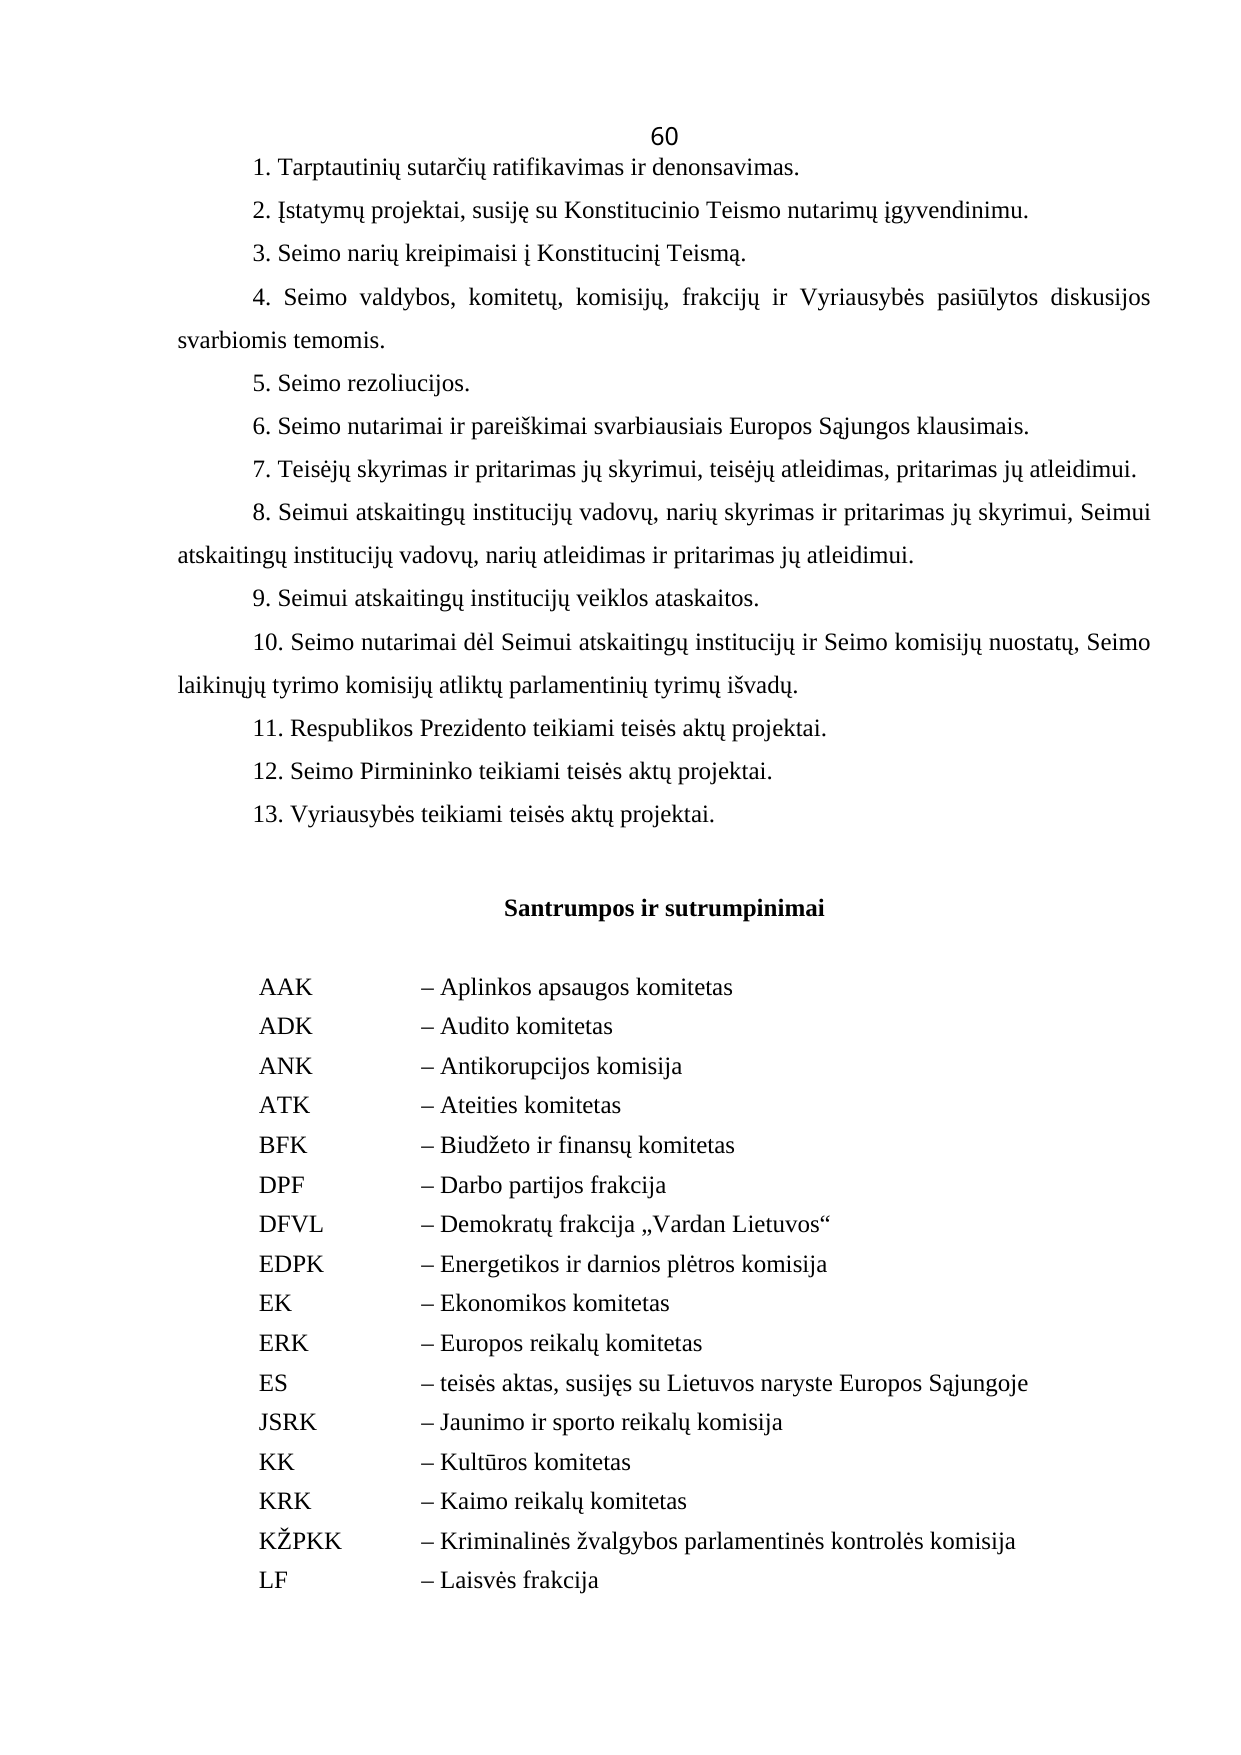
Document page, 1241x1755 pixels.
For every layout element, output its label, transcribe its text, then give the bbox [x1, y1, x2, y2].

table_cell JSRK [248, 1396, 410, 1436]
table_cell KŽPKK [248, 1515, 410, 1555]
table_cell – Audito komitetas [410, 1001, 1174, 1040]
text 10. Seimo nutarimai dėl Seimui atskaitingų institucijų ir Seimo komisijų nuostatų, Seimo laikinųjų tyrimo komisijų atliktų parlamentinių tyrimų išvadų. [177, 627, 1152, 698]
table_cell – Darbo partijos frakcija [410, 1159, 1174, 1198]
table_cell – Kaimo reikalų komitetas [410, 1476, 1174, 1515]
table_cell DPF [248, 1159, 410, 1198]
table_cell – Antikorupcijos komisija [410, 1040, 1174, 1080]
text 6. Seimo nutarimai ir pareiškimai svarbiausiais Europos Sąjungos klausimais. [177, 411, 1152, 440]
table_cell DFVL [248, 1199, 410, 1238]
table_cell – Kriminalinės žvalgybos parlamentinės kontrolės komisija [410, 1515, 1174, 1555]
text 5. Seimo rezoliucijos. [177, 368, 1152, 397]
table_cell BFK [248, 1119, 410, 1159]
text 7. Teisėjų skyrimas ir pritarimas jų skyrimui, teisėjų atleidimas, pritarimas jų atleidimui. [177, 454, 1152, 483]
text 1. Tarptautinių sutarčių ratifikavimas ir denonsavimas. [177, 152, 1152, 181]
table_cell – Energetikos ir darnios plėtros komisija [410, 1238, 1174, 1278]
table_cell KRK [248, 1476, 410, 1515]
text 4. Seimo valdybos, komitetų, komisijų, frakcijų ir Vyriausybės pasiūlytos diskusijos svarbiomis temomis. [177, 282, 1152, 353]
text 13. Vyriausybės teikiami teisės aktų projektai. [177, 799, 1152, 828]
text Santrumpos ir sutrumpinimai [177, 882, 1152, 921]
table_cell – Europos reikalų komitetas [410, 1317, 1174, 1357]
table_cell LF [248, 1555, 410, 1594]
table_cell – Kultūros komitetas [410, 1436, 1174, 1476]
table_cell ATK [248, 1080, 410, 1119]
text 3. Seimo narių kreipimaisi į Konstitucinį Teismą. [177, 238, 1152, 267]
table_header – Aplinkos apsaugos komitetas [410, 961, 1174, 1001]
text 2. Įstatymų projektai, susiję su Konstitucinio Teismo nutarimų įgyvendinimu. [177, 195, 1152, 224]
table_cell EK [248, 1278, 410, 1317]
text 11. Respublikos Prezidento teikiami teisės aktų projektai. [177, 713, 1152, 742]
table_cell EDPK [248, 1238, 410, 1278]
table_cell – Ekonomikos komitetas [410, 1278, 1174, 1317]
table_cell – Laisvės frakcija [410, 1555, 1174, 1594]
table_cell ANK [248, 1040, 410, 1080]
text 8. Seimui atskaitingų institucijų vadovų, narių skyrimas ir pritarimas jų skyrimui, Seimui atskaitingų institucijų vadovų, narių atleidimas ir pritarimas jų atleidimui. [177, 497, 1152, 569]
table_cell – Demokratų frakcija „Vardan Lietuvos“ [410, 1199, 1174, 1238]
table_cell – teisės aktas, susijęs su Lietuvos naryste Europos Sąjungoje [410, 1357, 1174, 1396]
table_header AAK [248, 961, 410, 1001]
table_cell ERK [248, 1317, 410, 1357]
table_cell ADK [248, 1001, 410, 1040]
text 12. Seimo Pirmininko teikiami teisės aktų projektai. [177, 756, 1152, 785]
table_cell – Jaunimo ir sporto reikalų komisija [410, 1396, 1174, 1436]
table_cell – Ateities komitetas [410, 1080, 1174, 1119]
table_cell KK [248, 1436, 410, 1476]
table_cell ES [248, 1357, 410, 1396]
text 9. Seimui atskaitingų institucijų veiklos ataskaitos. [177, 583, 1152, 612]
table_cell – Biudžeto ir finansų komitetas [410, 1119, 1174, 1159]
